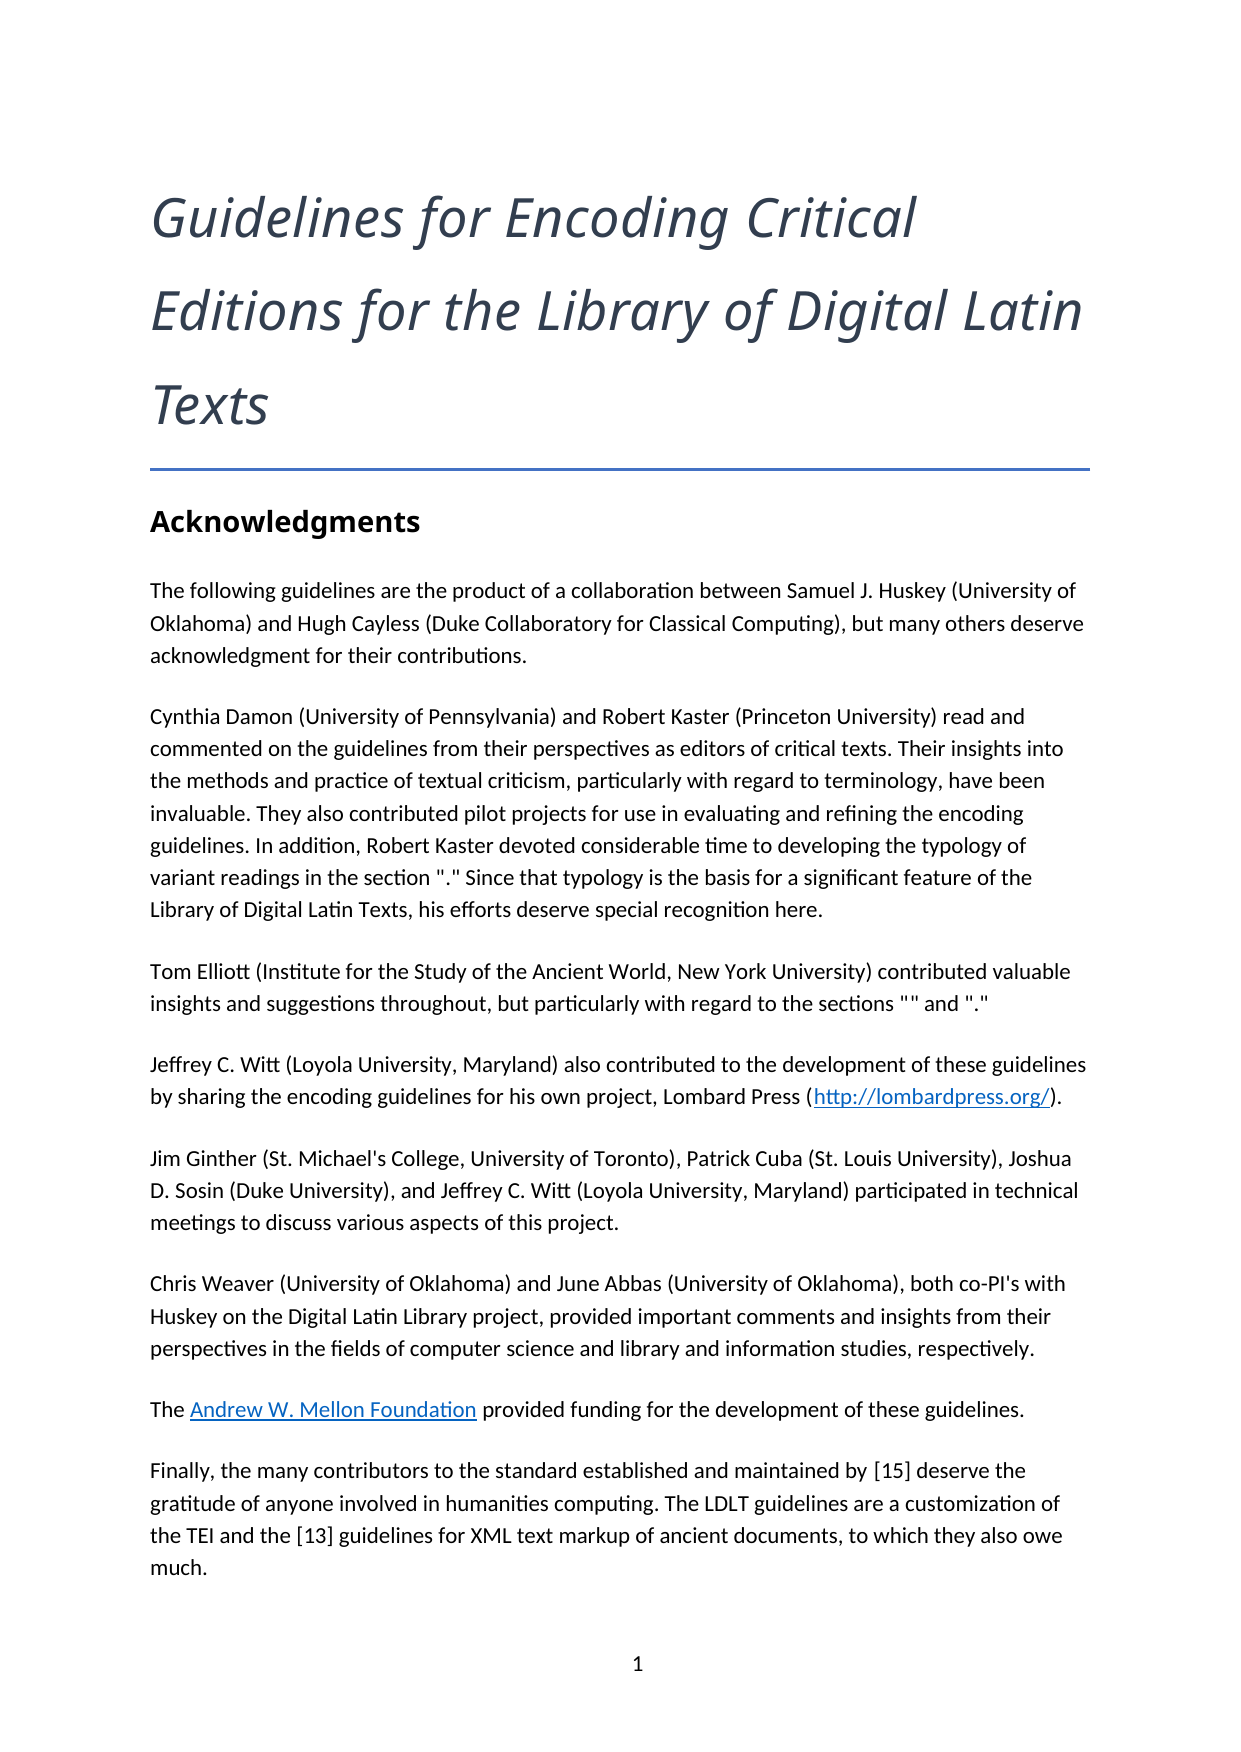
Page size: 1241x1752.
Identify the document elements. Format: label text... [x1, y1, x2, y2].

text Jim Ginther (St. Michael's College, University of Toronto), Patrick Cuba (St. Louis University), Joshua D. Sosin (Duke University), and Jeffrey C. Witt (Loyola University, Maryland) participated in technical meetings to discuss various aspects of this project. [150, 1144, 1090, 1236]
text Tom Elliott (Institute for the Study of the Ancient World, New York University) contributed valuable insights and suggestions throughout, but particularly with regard to the sections "" and "." [150, 957, 1090, 1017]
text The Andrew W. Mellon Foundation provided funding for the development of these guidelines. [150, 1395, 1090, 1423]
subtitle Acknowledgments [150, 502, 1090, 541]
text Finally, the many contributors to the standard established and maintained by [15] deserve the gratitude of anyone involved in humanities computing. The LDLT guidelines are a customization of the TEI and the [13] guidelines for XML text markup of ancient documents, to which they also owe much. [150, 1457, 1090, 1581]
text The following guidelines are the product of a collaboration between Samuel J. Huskey (University of Oklahoma) and Hugh Cayless (Duke Collaboratory for Classical Computing), but many others deserve acknowledgment for their contributions. [150, 577, 1090, 669]
text Jeffrey C. Witt (Loyola University, Maryland) also contributed to the development of these guidelines by sharing the encoding guidelines for his own project, Lombard Press (http://lombardpress.org/). [150, 1050, 1090, 1111]
title Guidelines for Encoding Critical Editions for the Library of Digital Latin Texts [150, 179, 1090, 468]
text Chris Weaver (University of Oklahoma) and June Abbas (University of Oklahoma), both co-PI's with Huskey on the Digital Latin Library project, provided important comments and insights from their perspectives in the fields of computer science and library and information studies, respectively. [150, 1269, 1090, 1362]
text Cynthia Damon (University of Pennsylvania) and Robert Kaster (Princeton University) read and commented on the guidelines from their perspectives as editors of critical texts. Their insights into the methods and practice of textual criticism, particularly with regard to terminology, have been invaluable. They also contributed pilot projects for use in evaluating and refining the encoding guidelines. In addition, Robert Kaster devoted considerable time to developing the typology of variant readings in the section "." Since that typology is the basis for a significant feature of the Library of Digital Latin Texts, his efforts deserve special recognition here. [150, 702, 1090, 923]
